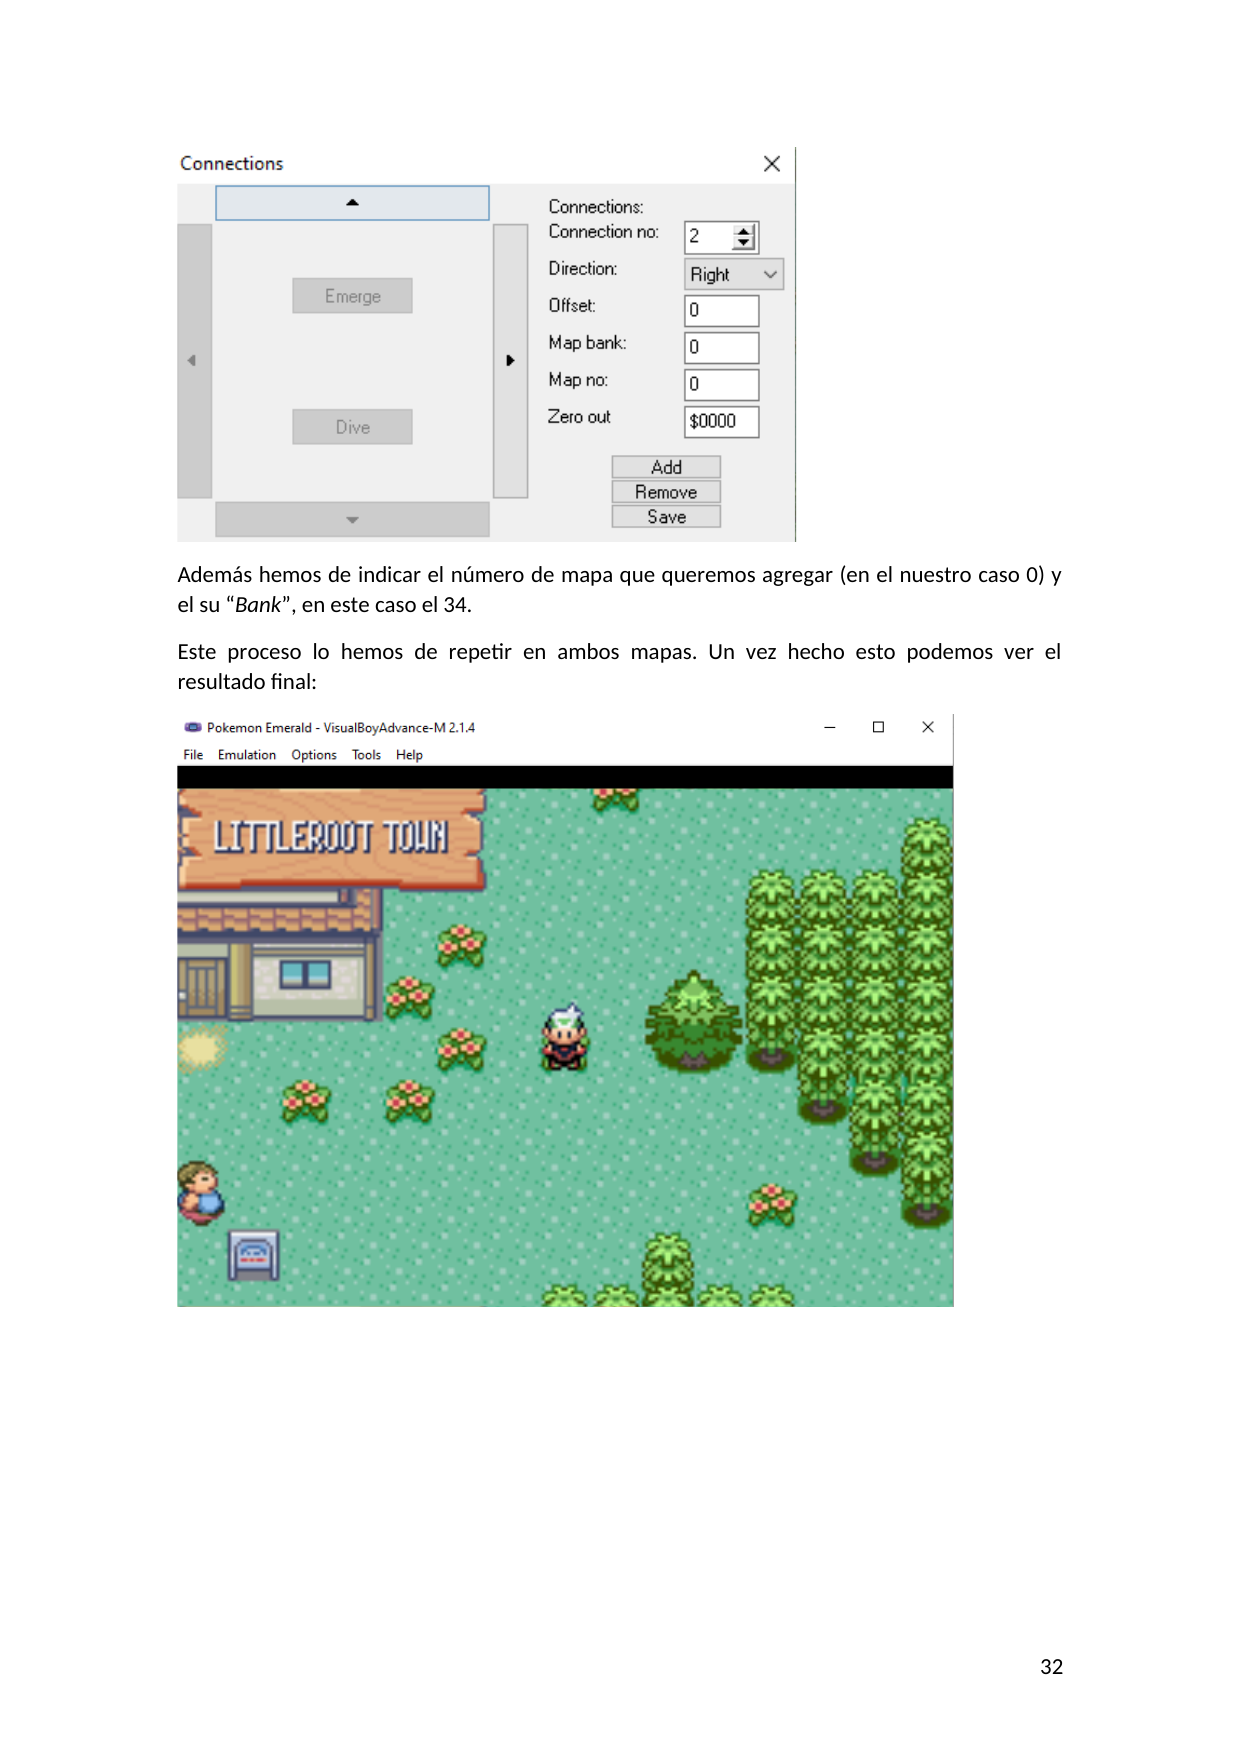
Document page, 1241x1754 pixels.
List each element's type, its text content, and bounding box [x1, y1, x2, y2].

text Además hemos de indicar el número de mapa que queremos agregar (en el nuestro caso 0) y el su “Bank”, en este caso el 34. [177, 560, 1063, 618]
text Este proceso lo hemos de repetir en ambos mapas. Un vez hecho esto podemos ver el resultado final: [177, 637, 1063, 696]
picture [177, 147, 797, 542]
picture [177, 714, 954, 1307]
